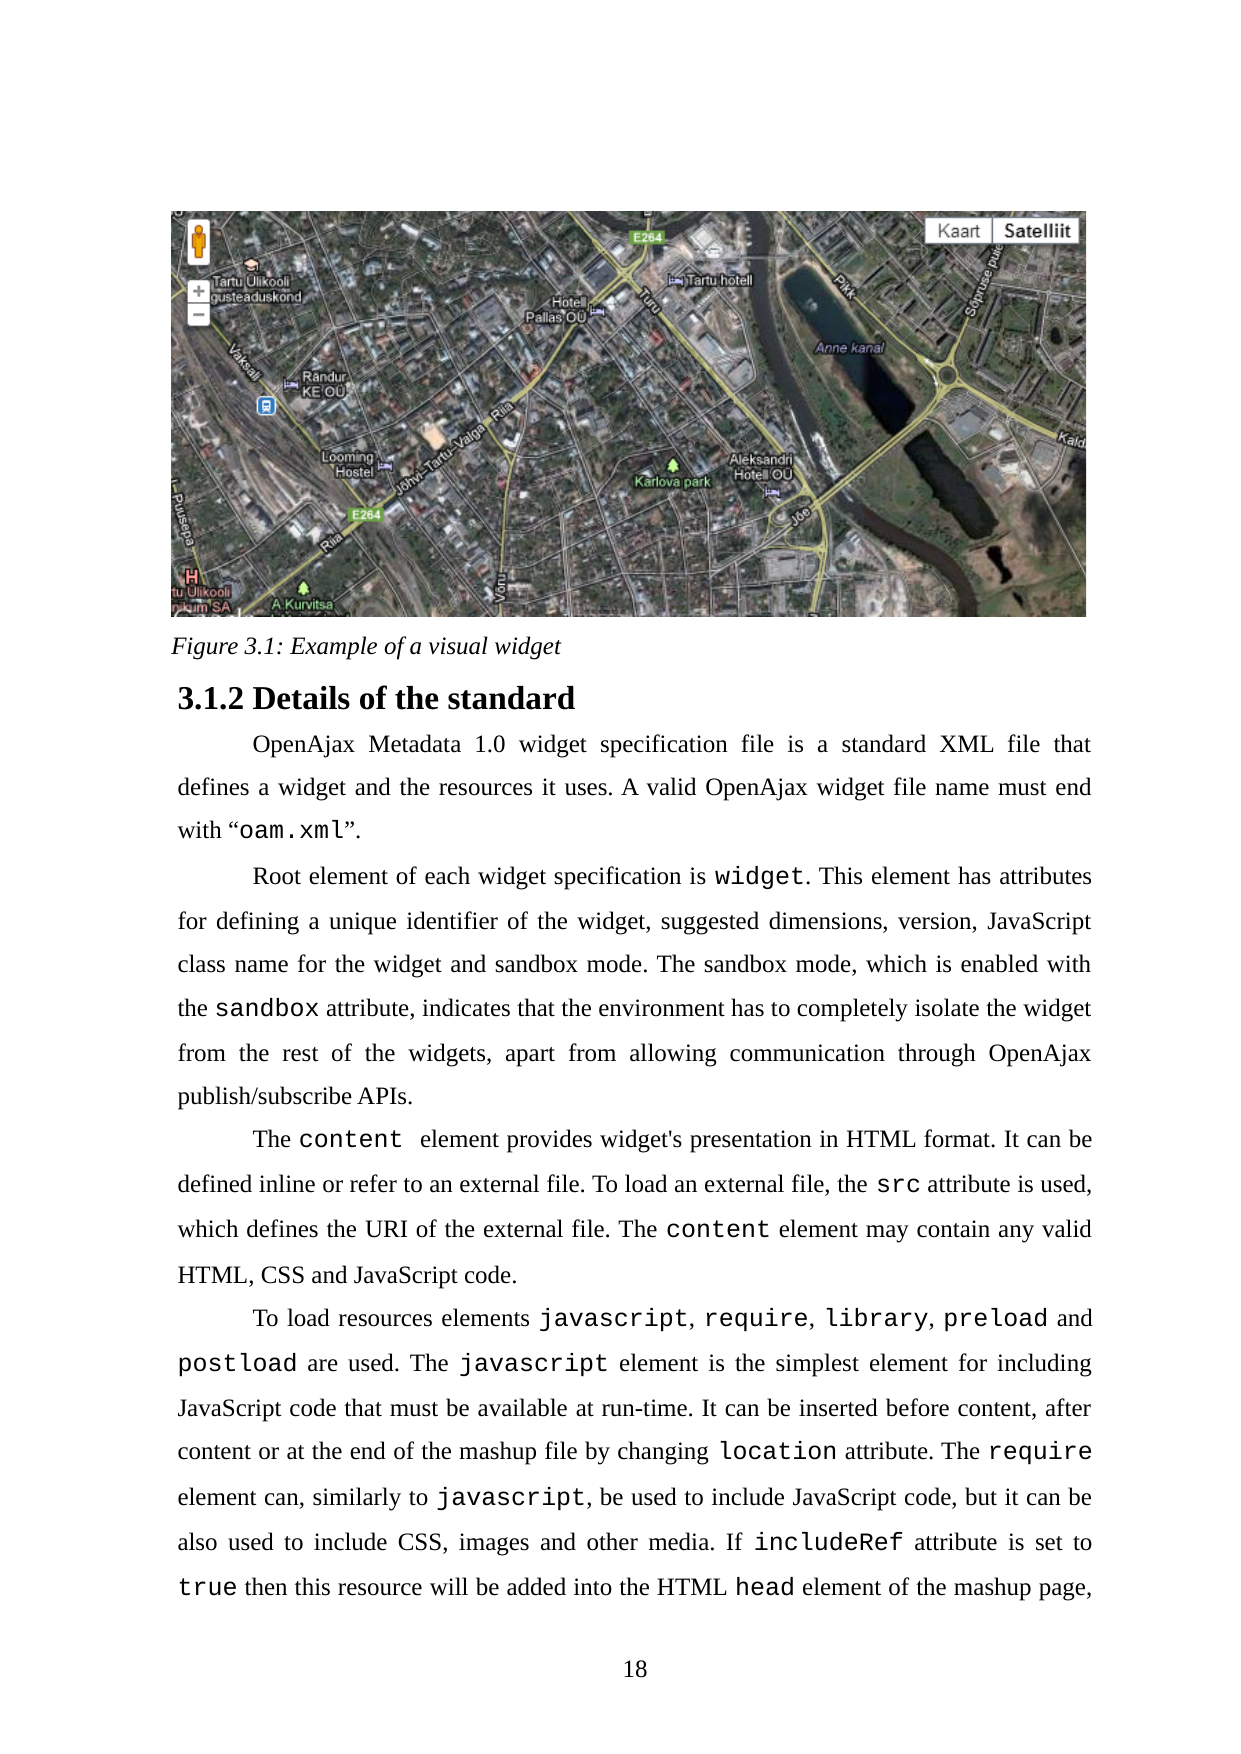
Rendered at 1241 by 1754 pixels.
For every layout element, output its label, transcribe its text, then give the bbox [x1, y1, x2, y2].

subtitle Details of the standard [177, 617, 1093, 716]
text Root element of each widget specification is widget. This element has attributes for defining a unique identifier of the widget, suggested dimensions, version, JavaScript class name for the widget and sandbox mode. The sandbox mode, which is enabled with the sandbox attribute, indicates that the environment has to completely isolate the widget from the rest of the widgets, apart from allowing communication through OpenAjax publish/subscribe APIs. [177, 861, 1093, 1110]
text The content element provides widget's presentation in HTML format. It can be defined inline or refer to an external file. To load an external file, the src attribute is used, which defines the URI of the external file. The content element may contain any valid HTML, CSS and JavaScript code. [177, 1124, 1093, 1288]
text To load resources elements javascript, require, library, preload and postload are used. The javascript element is the simplest element for including JavaScript code that must be available at run-time. It can be inserted before content, after content or at the end of the mashup file by changing location attribute. The require element can, similarly to javascript, be used to include JavaScript code, but it can be also used to include CSS, images and other media. If includeRef attribute is set to true then this resource will be added into the HTML head element of the mashup page, [177, 1303, 1093, 1603]
text Figure 3.1: Example of a visual widget [171, 617, 1086, 660]
picture [171, 211, 1087, 617]
text OpenAjax Metadata 1.0 widget specification file is a standard XML file that defines a widget and the resources it uses. A valid OpenAjax widget file name must end with “oam.xml”. [177, 729, 1093, 846]
